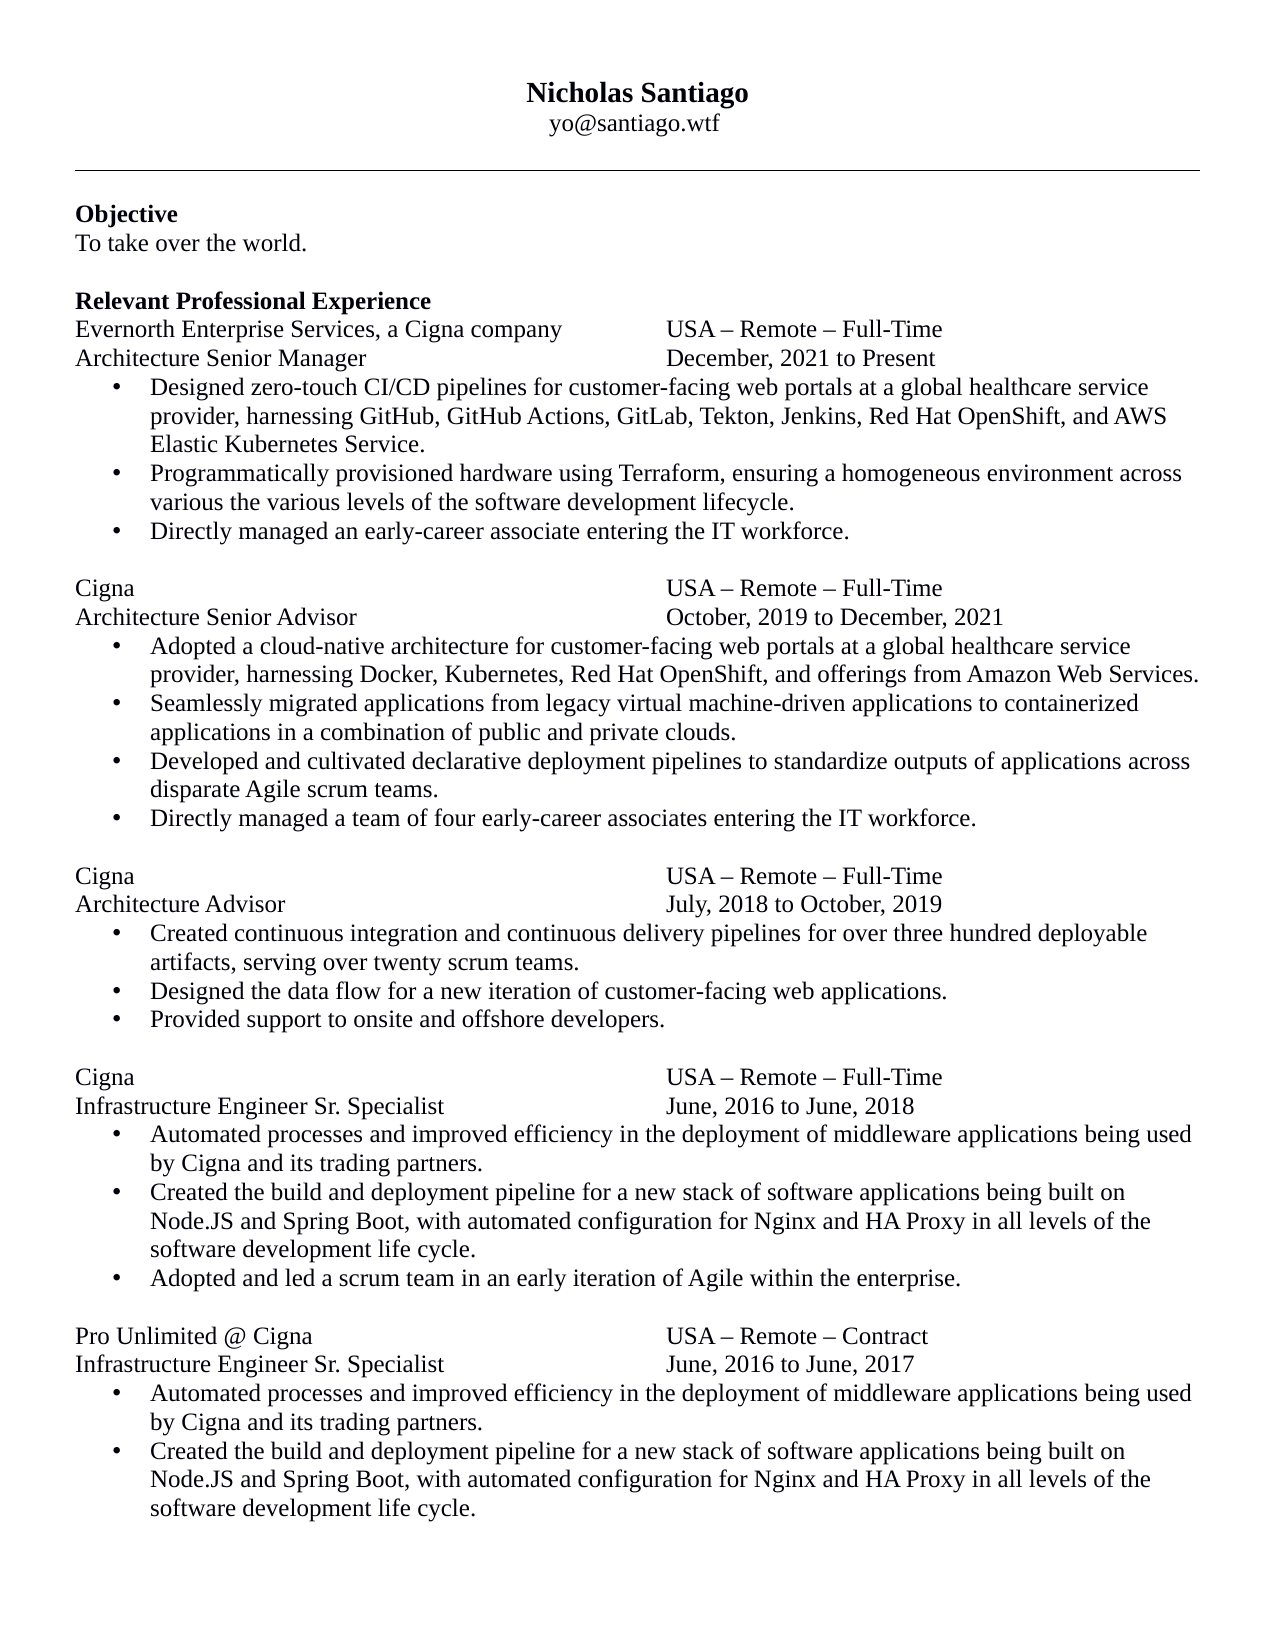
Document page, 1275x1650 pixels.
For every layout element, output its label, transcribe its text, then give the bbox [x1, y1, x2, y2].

text Cigna USA – Remote – Full-Time [75, 1062, 1200, 1091]
list Programmatically provisioned hardware using Terraform, ensuring a homogeneous environment across various the various levels of the software development lifecycle. [112, 458, 1200, 516]
list Adopted and led a scrum team in an early iteration of Agile within the enterprise. [112, 1263, 1200, 1292]
text Relevant Professional Experience [75, 286, 1200, 314]
list Directly managed a team of four early-career associates entering the IT workforce. [112, 803, 1200, 832]
text Nicholas Santiago yo@santiago.wtf [75, 75, 1200, 137]
list Developed and cultivated declarative deployment pipelines to standardize outputs of applications across disparate Agile scrum teams. [112, 746, 1200, 803]
list Created continuous integration and continuous delivery pipelines for over three hundred deployable artifacts, serving over twenty scrum teams. [112, 918, 1200, 976]
list Created the build and deployment pipeline for a new stack of software applications being built on Node.JS and Spring Boot, with automated configuration for Nginx and HA Proxy in all levels of the software development life cycle. [112, 1177, 1200, 1263]
text Pro Unlimited @ Cigna USA – Remote – Contract [75, 1321, 1200, 1349]
list Adopted a cloud-native architecture for customer-facing web portals at a global healthcare service provider, harnessing Docker, Kubernetes, Red Hat OpenShift, and offerings from Amazon Web Services. [112, 631, 1200, 688]
list Directly managed an early-career associate entering the IT workforce. [112, 516, 1200, 544]
list Provided support to onsite and offshore developers. [112, 1004, 1200, 1033]
text Cigna USA – Remote – Full-Time Architecture Advisor July, 2018 to October, 2019 [75, 861, 1200, 918]
list Automated processes and improved efficiency in the deployment of middleware applications being used by Cigna and its trading partners. [112, 1119, 1200, 1177]
text Evernorth Enterprise Services, a Cigna company USA – Remote – Full-Time Architecture Senior Manager December, 2021 to Present [75, 314, 1200, 372]
list Automated processes and improved efficiency in the deployment of middleware applications being used by Cigna and its trading partners. [112, 1378, 1200, 1436]
list Created the build and deployment pipeline for a new stack of software applications being built on Node.JS and Spring Boot, with automated configuration for Nginx and HA Proxy in all levels of the software development life cycle. [112, 1436, 1200, 1522]
text To take over the world. [75, 228, 1200, 257]
list Seamlessly migrated applications from legacy virtual machine-driven applications to containerized applications in a combination of public and private clouds. [112, 688, 1200, 746]
text Objective [75, 199, 1200, 228]
text Infrastructure Engineer Sr. Specialist June, 2016 to June, 2018 [75, 1091, 1200, 1119]
list Designed zero-touch CI/CD pipelines for customer-facing web portals at a global healthcare service provider, harnessing GitHub, GitHub Actions, GitLab, Tekton, Jenkins, Red Hat OpenShift, and AWS Elastic Kubernetes Service. [112, 372, 1200, 458]
text Infrastructure Engineer Sr. Specialist June, 2016 to June, 2017 [75, 1349, 1200, 1378]
list Designed the data flow for a new iteration of customer-facing web applications. [112, 976, 1200, 1004]
text Cigna USA – Remote – Full-Time Architecture Senior Advisor October, 2019 to December, 2021 [75, 573, 1200, 631]
